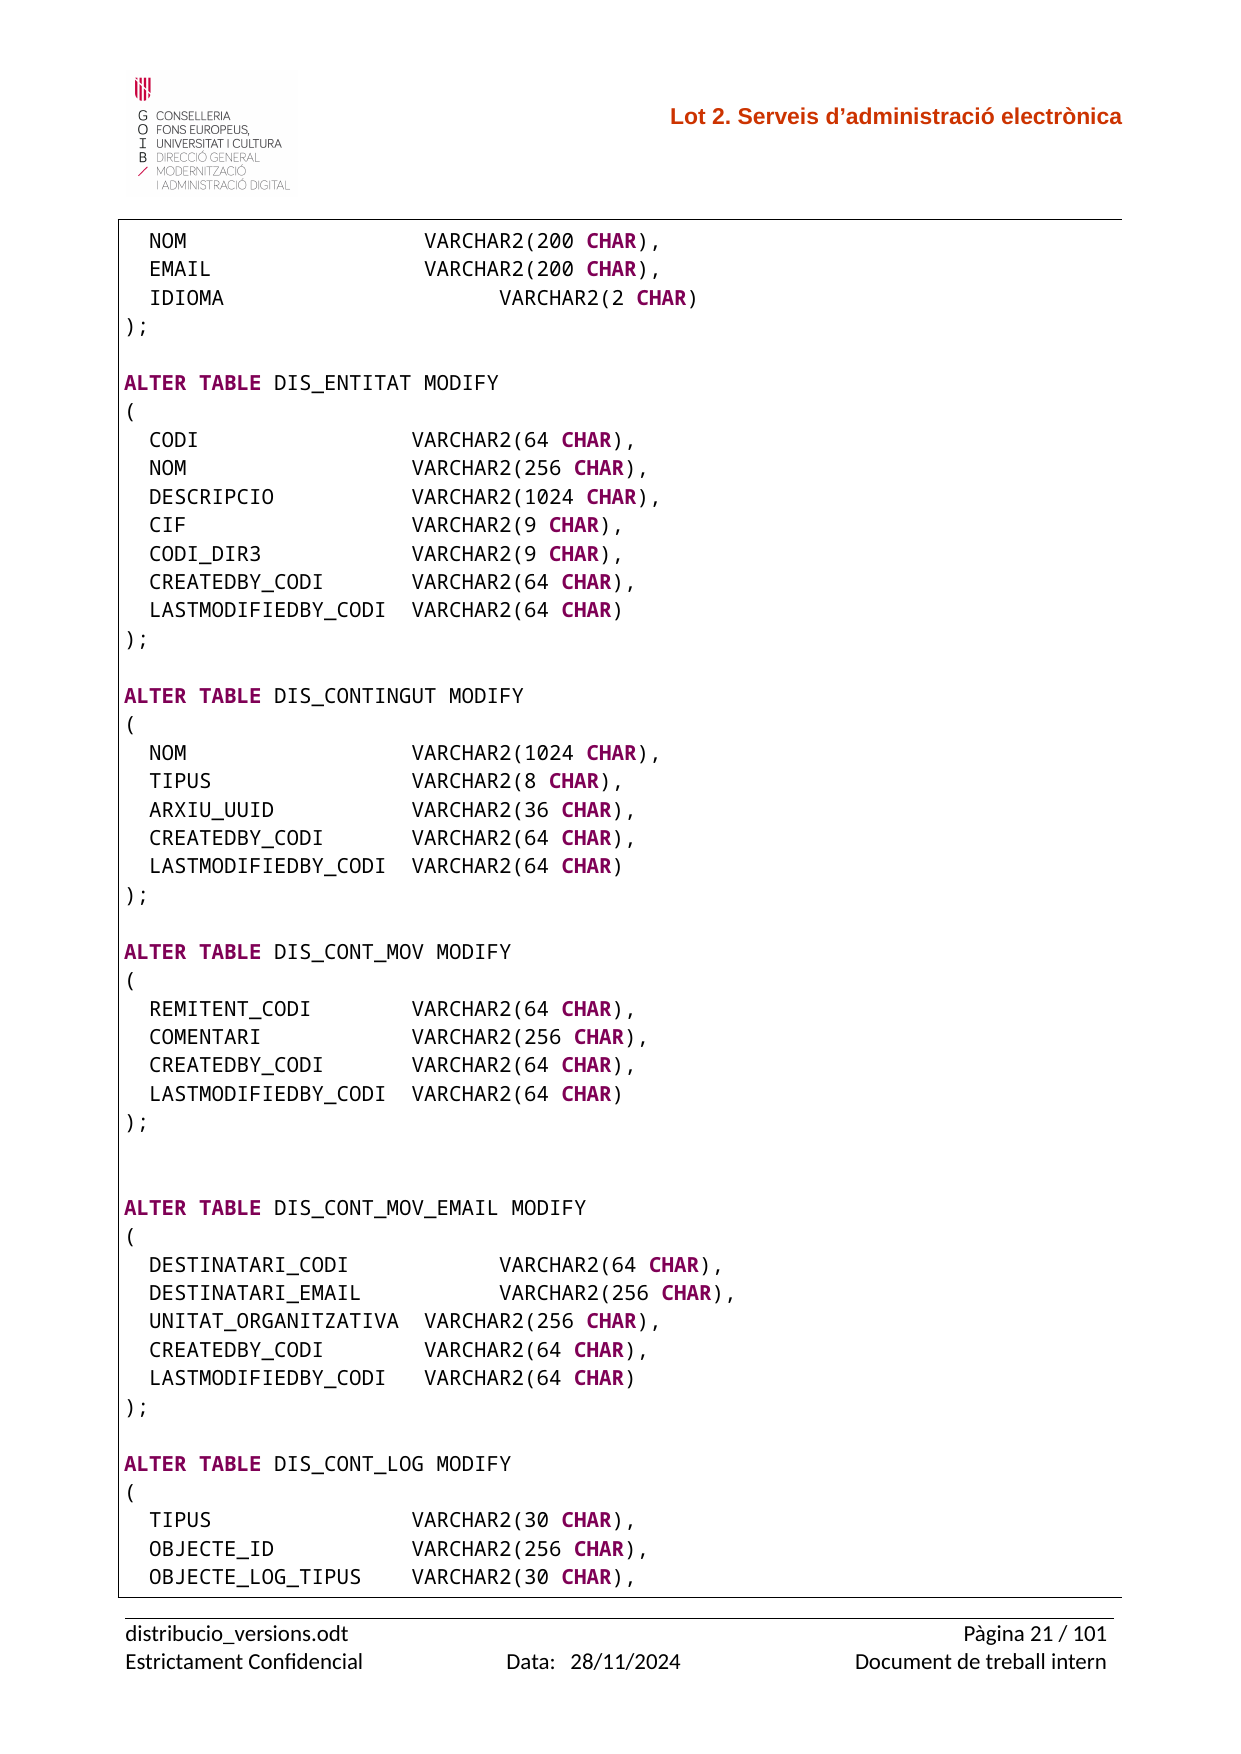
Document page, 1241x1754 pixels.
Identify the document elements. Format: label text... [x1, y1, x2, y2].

picture [126, 70, 299, 197]
table_header NOM VARCHAR2(200 CHAR), EMAIL VARCHAR2(200 CHAR), IDIOMA VARCHAR2(2 CHAR) ); ALTER TABLE DIS_ENTITAT MODIFY ( CODI VARCHAR2(64 CHAR), NOM VARCHAR2(256 CHAR), DESCRIPCIO VARCHAR2(1024 CHAR), CIF VARCHAR2(9 CHAR), CODI_DIR3 VARCHAR2(9 CHAR), CREATEDBY_CODI VARCHAR2(64 CHAR), LASTMODIFIEDBY_CODI VARCHAR2(64 CHAR) ); ALTER TABLE DIS_CONTINGUT MODIFY ( NOM VARCHAR2(1024 CHAR), TIPUS VARCHAR2(8 CHAR), ARXIU_UUID VARCHAR2(36 CHAR), CREATEDBY_CODI VARCHAR2(64 CHAR), LASTMODIFIEDBY_CODI VARCHAR2(64 CHAR) ); ALTER TABLE DIS_CONT_MOV MODIFY ( REMITENT_CODI VARCHAR2(64 CHAR), COMENTARI VARCHAR2(256 CHAR), CREATEDBY_CODI VARCHAR2(64 CHAR), LASTMODIFIEDBY_CODI VARCHAR2(64 CHAR) ); ALTER TABLE DIS_CONT_MOV_EMAIL MODIFY ( DESTINATARI_CODI VARCHAR2(64 CHAR), DESTINATARI_EMAIL VARCHAR2(256 CHAR), UNITAT_ORGANITZATIVA VARCHAR2(256 CHAR), CREATEDBY_CODI VARCHAR2(64 CHAR), LASTMODIFIEDBY_CODI VARCHAR2(64 CHAR) ); ALTER TABLE DIS_CONT_LOG MODIFY ( TIPUS VARCHAR2(30 CHAR), OBJECTE_ID VARCHAR2(256 CHAR), OBJECTE_LOG_TIPUS VARCHAR2(30 CHAR), [119, 220, 1122, 1597]
